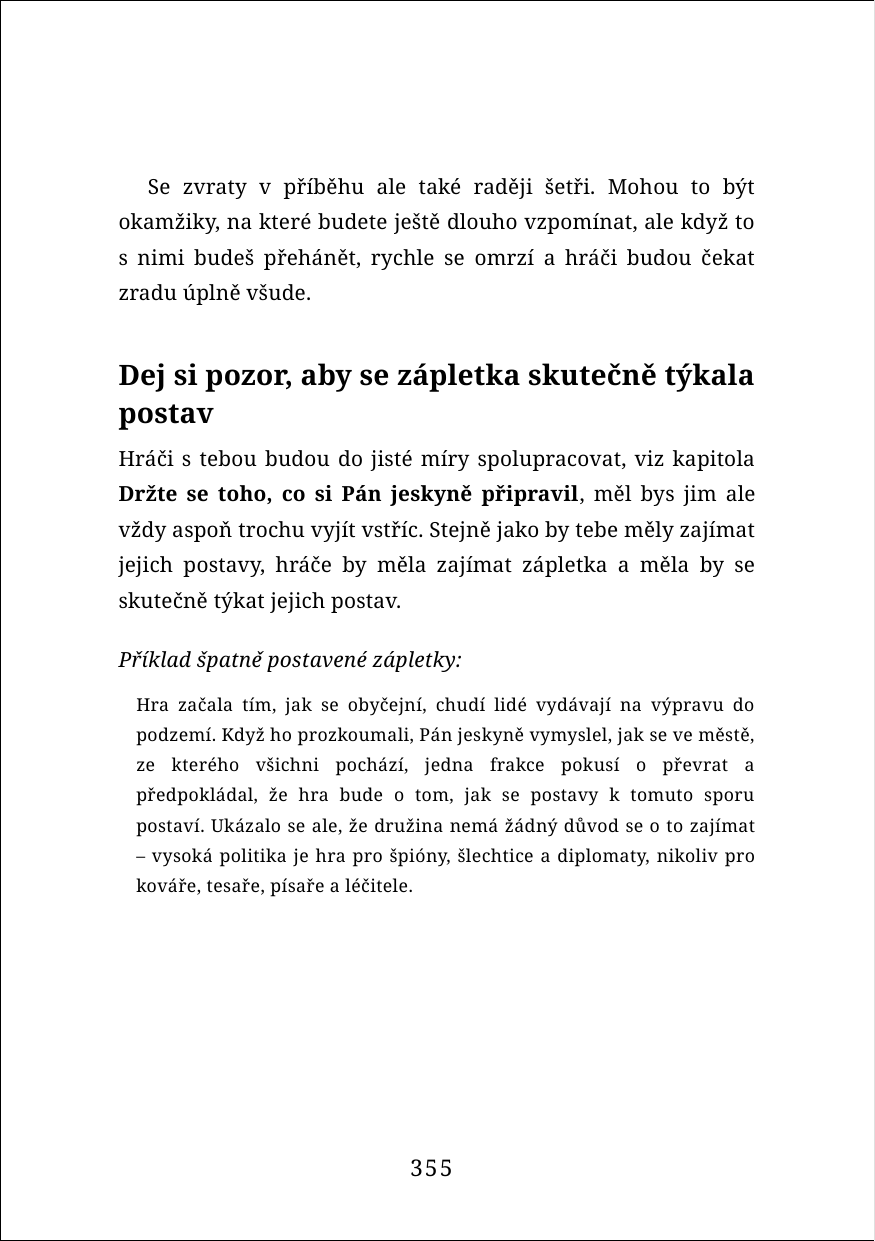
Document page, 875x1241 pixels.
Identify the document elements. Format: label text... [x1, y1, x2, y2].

text Příklad špatně postavené zápletky: [118, 645, 756, 673]
subtitle Dej si pozor, aby se zápletka skutečně týkala postav [118, 355, 756, 432]
text Hráči s tebou budou do jisté míry spolupracovat, viz kapitola Držte se toho, co si Pán jeskyně připravil, měl bys jim ale vždy aspoň trochu vyjít vstříc. Stejně jako by tebe měly zajímat jejich postavy, hráče by měla zajímat zápletka a měla by se skutečně týkat jejich postav. [118, 444, 756, 614]
text Se zvraty v příběhu ale také raději šetři. Mohou to být okamžiky, na které budete ještě dlouho vzpomínat, ale když to s nimi budeš přehánět, rychle se omrzí a hráči budou čekat zradu úplně všude. [118, 172, 756, 307]
text Hra začala tím, jak se obyčejní, chudí lidé vydávají na výpravu do podzemí. Když ho prozkoumali, Pán jeskyně vymyslel, jak se ve městě, ze kterého všichni pochází, jedna frakce pokusí o převrat a předpokládal, že hra bude o tom, jak se postavy k tomuto sporu postaví. Ukázalo se ale, že družina nemá žádný důvod se o to zajímat – vysoká politika je hra pro špióny, šlechtice a diplomaty, nikoliv pro kováře, tesaře, písaře a léčitele. [136, 692, 756, 898]
